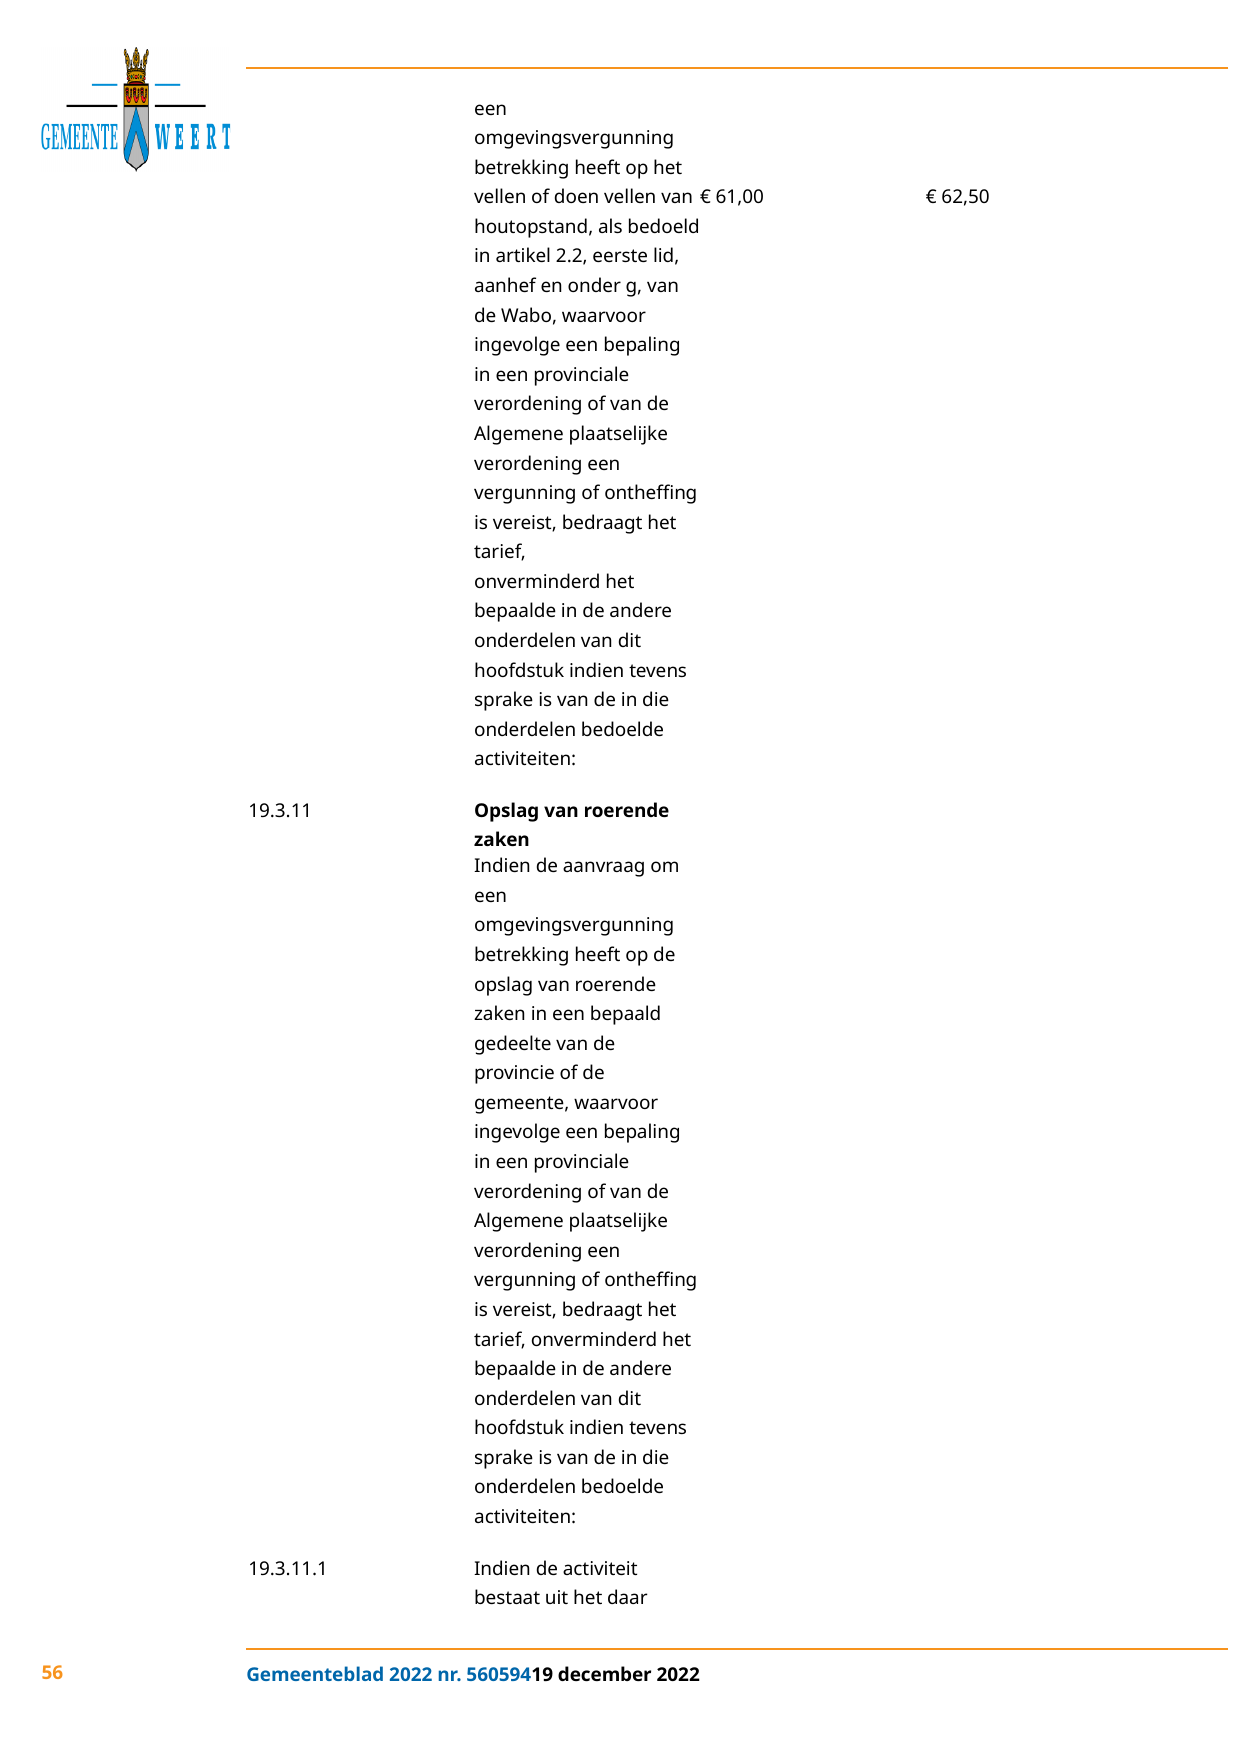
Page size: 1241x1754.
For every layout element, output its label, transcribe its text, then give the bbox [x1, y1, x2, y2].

table_cell [700, 771, 926, 797]
table_cell [700, 797, 926, 852]
table_cell Indien de aanvraag om een omgevingsvergunning betrekking heeft op de opslag van roerende zaken in een bepaald gedeelte van de provincie of de gemeente, waarvoor ingevolge een bepaling in een provinciale verordening of van de Algemene plaatselijke verordening een vergunning of ontheffing is vereist, bedraagt het tarief, onverminderd het bepaalde in de andere onderdelen van dit hoofdstuk indien tevens sprake is van de in die onderdelen bedoelde activiteiten: [474, 853, 700, 1529]
table_cell [474, 771, 700, 797]
table_cell [926, 1529, 1152, 1555]
table_cell € 61,00 [700, 95, 926, 771]
table_cell [474, 1529, 700, 1555]
table_cell [700, 1555, 926, 1610]
table_cell Indien de activiteit bestaat uit het daar [474, 1555, 700, 1610]
table_cell [248, 853, 474, 1529]
picture [41, 47, 231, 172]
table_cell 19.3.11.1 [248, 1555, 474, 1610]
table_cell [248, 771, 474, 797]
table_cell [926, 771, 1152, 797]
table_cell een omgevingsvergunning betrekking heeft op het vellen of doen vellen van houtopstand, als bedoeld in artikel 2.2, eerste lid, aanhef en onder g, van de Wabo, waarvoor ingevolge een bepaling in een provinciale verordening of van de Algemene plaatselijke verordening een vergunning of ontheffing is vereist, bedraagt het tarief, onverminderd het bepaalde in de andere onderdelen van dit hoofdstuk indien tevens sprake is van de in die onderdelen bedoelde activiteiten: [474, 95, 700, 771]
table_cell 19.3.11 [248, 797, 474, 852]
table_cell [926, 853, 1152, 1529]
table_cell [700, 853, 926, 1529]
table_cell [926, 1555, 1152, 1610]
table_cell [248, 95, 474, 771]
table_cell € 62,50 [926, 95, 1152, 771]
table_cell [926, 797, 1152, 852]
table_cell Opslag van roerende zaken [474, 797, 700, 852]
table_cell [248, 1529, 474, 1555]
table_cell [700, 1529, 926, 1555]
